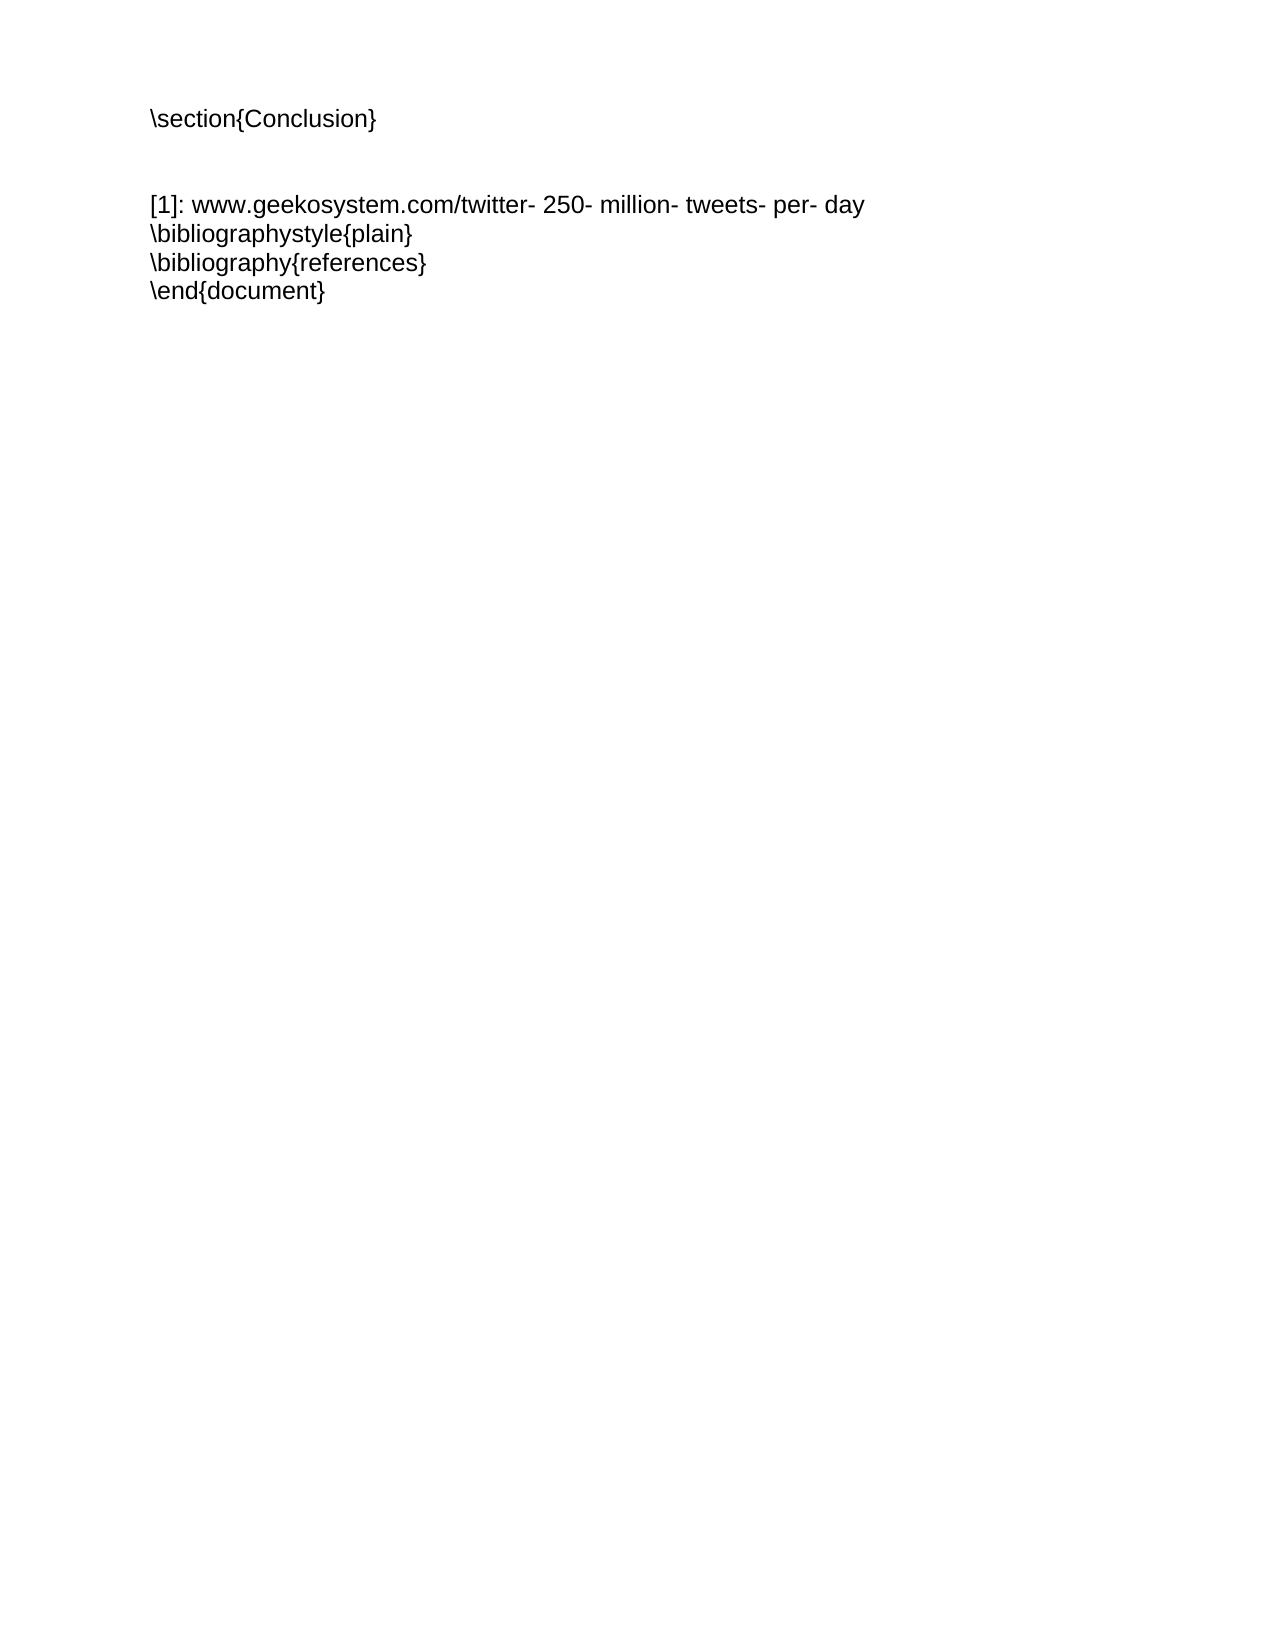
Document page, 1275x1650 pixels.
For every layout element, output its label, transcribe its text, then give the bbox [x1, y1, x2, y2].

text \bibliographystyle{plain} [150, 219, 1125, 247]
text \section{Conclusion} [150, 104, 1125, 132]
text [1]: www.geekosystem.com/twitter- 250- million- tweets- per- day [150, 190, 1125, 219]
text \bibliography{references} [150, 247, 1125, 276]
text \end{document} [150, 276, 1125, 305]
